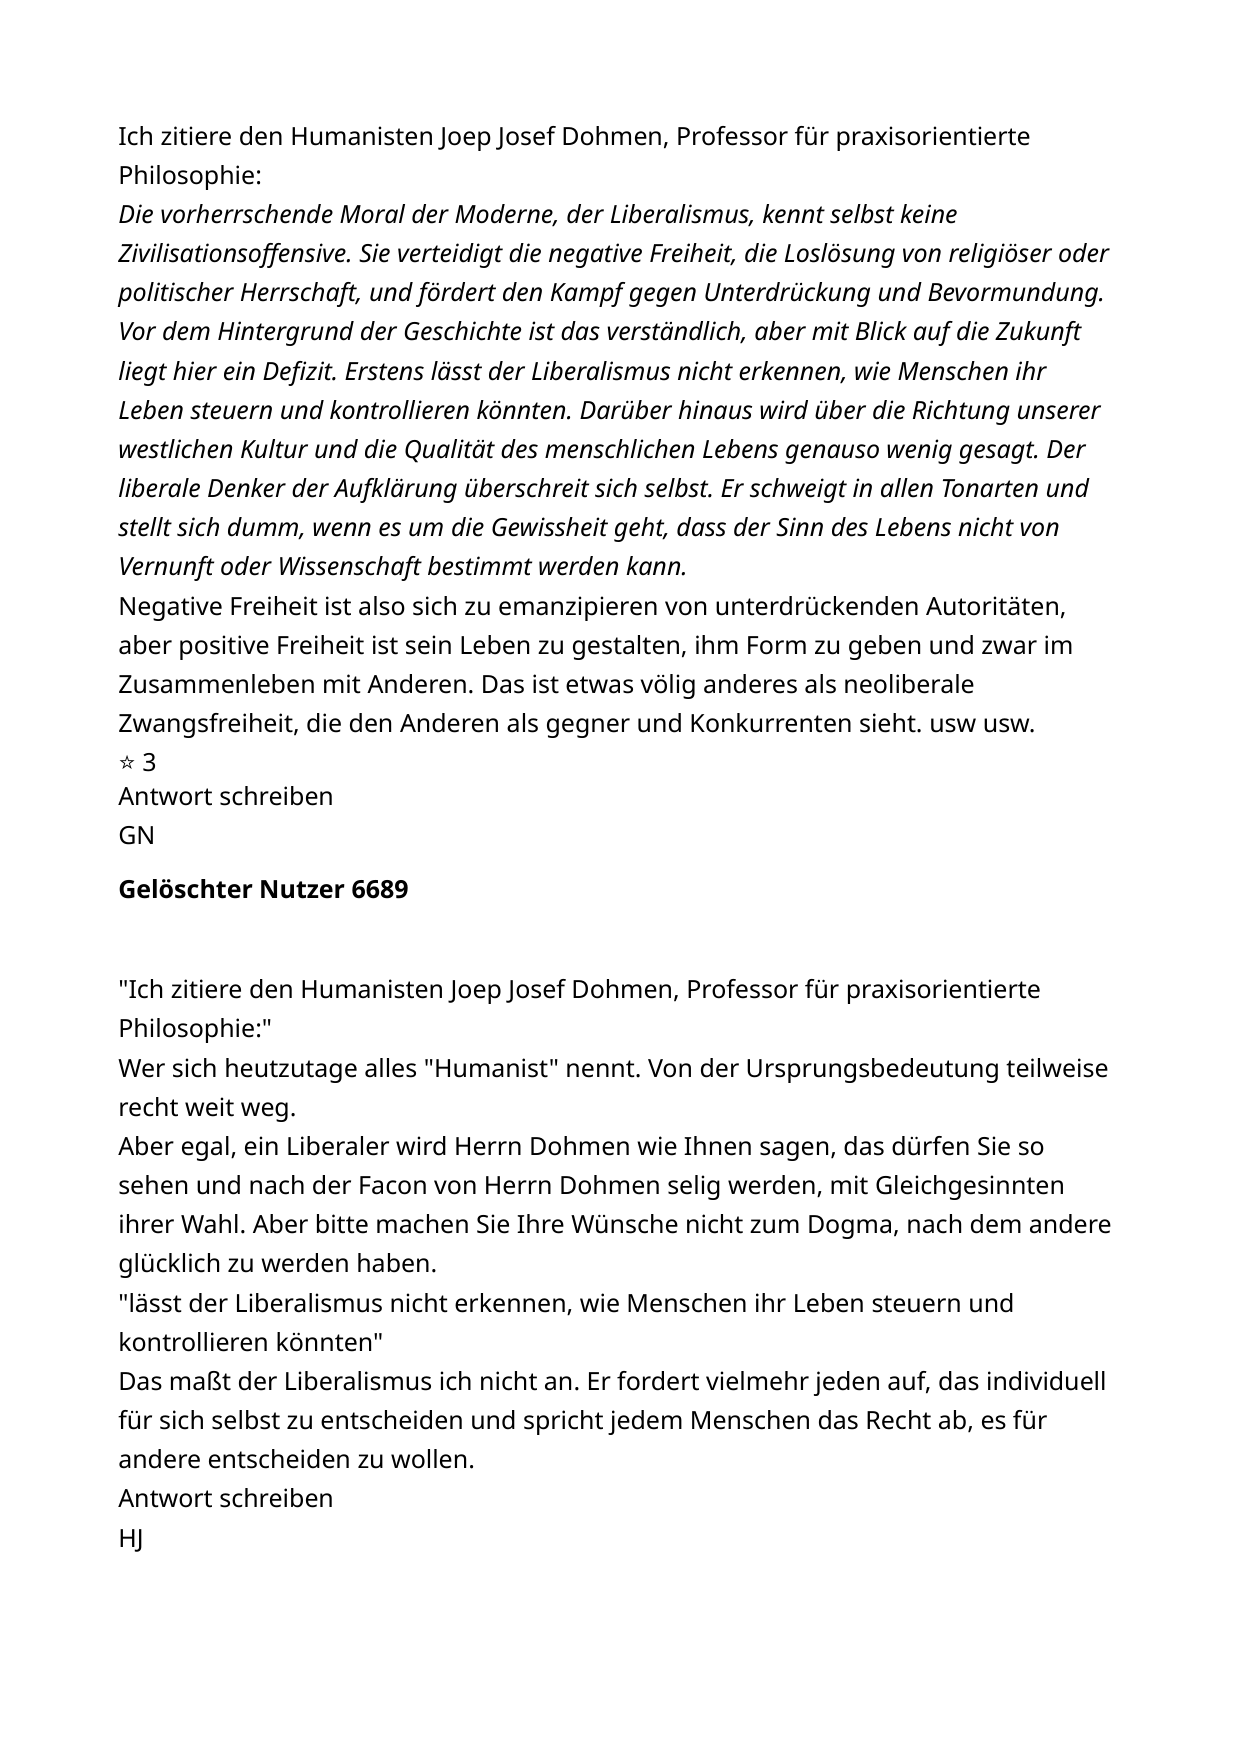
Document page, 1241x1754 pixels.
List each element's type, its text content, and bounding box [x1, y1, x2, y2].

text GN [118, 818, 1122, 852]
text Aber egal, ein Liberaler wird Herrn Dohmen wie Ihnen sagen, das dürfen Sie so sehen und nach der Facon von Herrn Dohmen selig werden, mit Gleichgesinnten ihrer Wahl. Aber bitte machen Sie Ihre Wünsche nicht zum Dogma, nach dem andere glücklich zu werden haben. [118, 1128, 1122, 1280]
subtitle Gelöschter Nutzer 6689 [118, 872, 1122, 906]
text Antwort schreiben [118, 1481, 1122, 1515]
text Antwort schreiben [118, 779, 1122, 813]
text ⭐️ 3 [118, 745, 1122, 779]
text HJ [118, 1520, 1122, 1554]
text Wer sich heutzutage alles "Humanist" nennt. Von der Ursprungsbedeutung teilweise recht weit weg. [118, 1050, 1122, 1123]
text "Ich zitiere den Humanisten Joep Josef Dohmen, Professor für praxisorientierte Philosophie:" [118, 972, 1122, 1045]
text Das maßt der Liberalismus ich nicht an. Er fordert vielmehr jeden auf, das individuell für sich selbst zu entscheiden und spricht jedem Menschen das Recht ab, es für andere entscheiden zu wollen. [118, 1363, 1122, 1476]
text "lässt der Liberalismus nicht erkennen, wie Menschen ihr Leben steuern und kontrollieren könnten" [118, 1285, 1122, 1358]
text Negative Freiheit ist also sich zu emanzipieren von unterdrückenden Autoritäten, aber positive Freiheit ist sein Leben zu gestalten, ihm Form zu geben und zwar im Zusammenleben mit Anderen. Das ist etwas völig anderes als neoliberale Zwangsfreiheit, die den Anderen als gegner und Konkurrenten sieht. usw usw. [118, 588, 1122, 740]
text Ich zitiere den Humanisten Joep Josef Dohmen, Professor für praxisorientierte Philosophie: Die vorherrschende Moral der Moderne, der Liberalismus, kennt selbst keine Zivilisationsoffensive. Sie verteidigt die negative Freiheit, die Loslösung von religiöser oder politischer Herrschaft, und fördert den Kampf gegen Unterdrückung und Bevormundung. Vor dem Hintergrund der Geschichte ist das verständlich, aber mit Blick auf die Zukunft liegt hier ein Defizit. Erstens lässt der Liberalismus nicht erkennen, wie Menschen ihr Leben steuern und kontrollieren könnten. Darüber hinaus wird über die Richtung unserer westlichen Kultur und die Qualität des menschlichen Lebens genauso wenig gesagt. Der liberale Denker der Aufklärung überschreit sich selbst. Er schweigt in allen Tonarten und stellt sich dumm, wenn es um die Gewissheit geht, dass der Sinn des Lebens nicht von Vernunft oder Wissenschaft bestimmt werden kann. [118, 118, 1122, 583]
